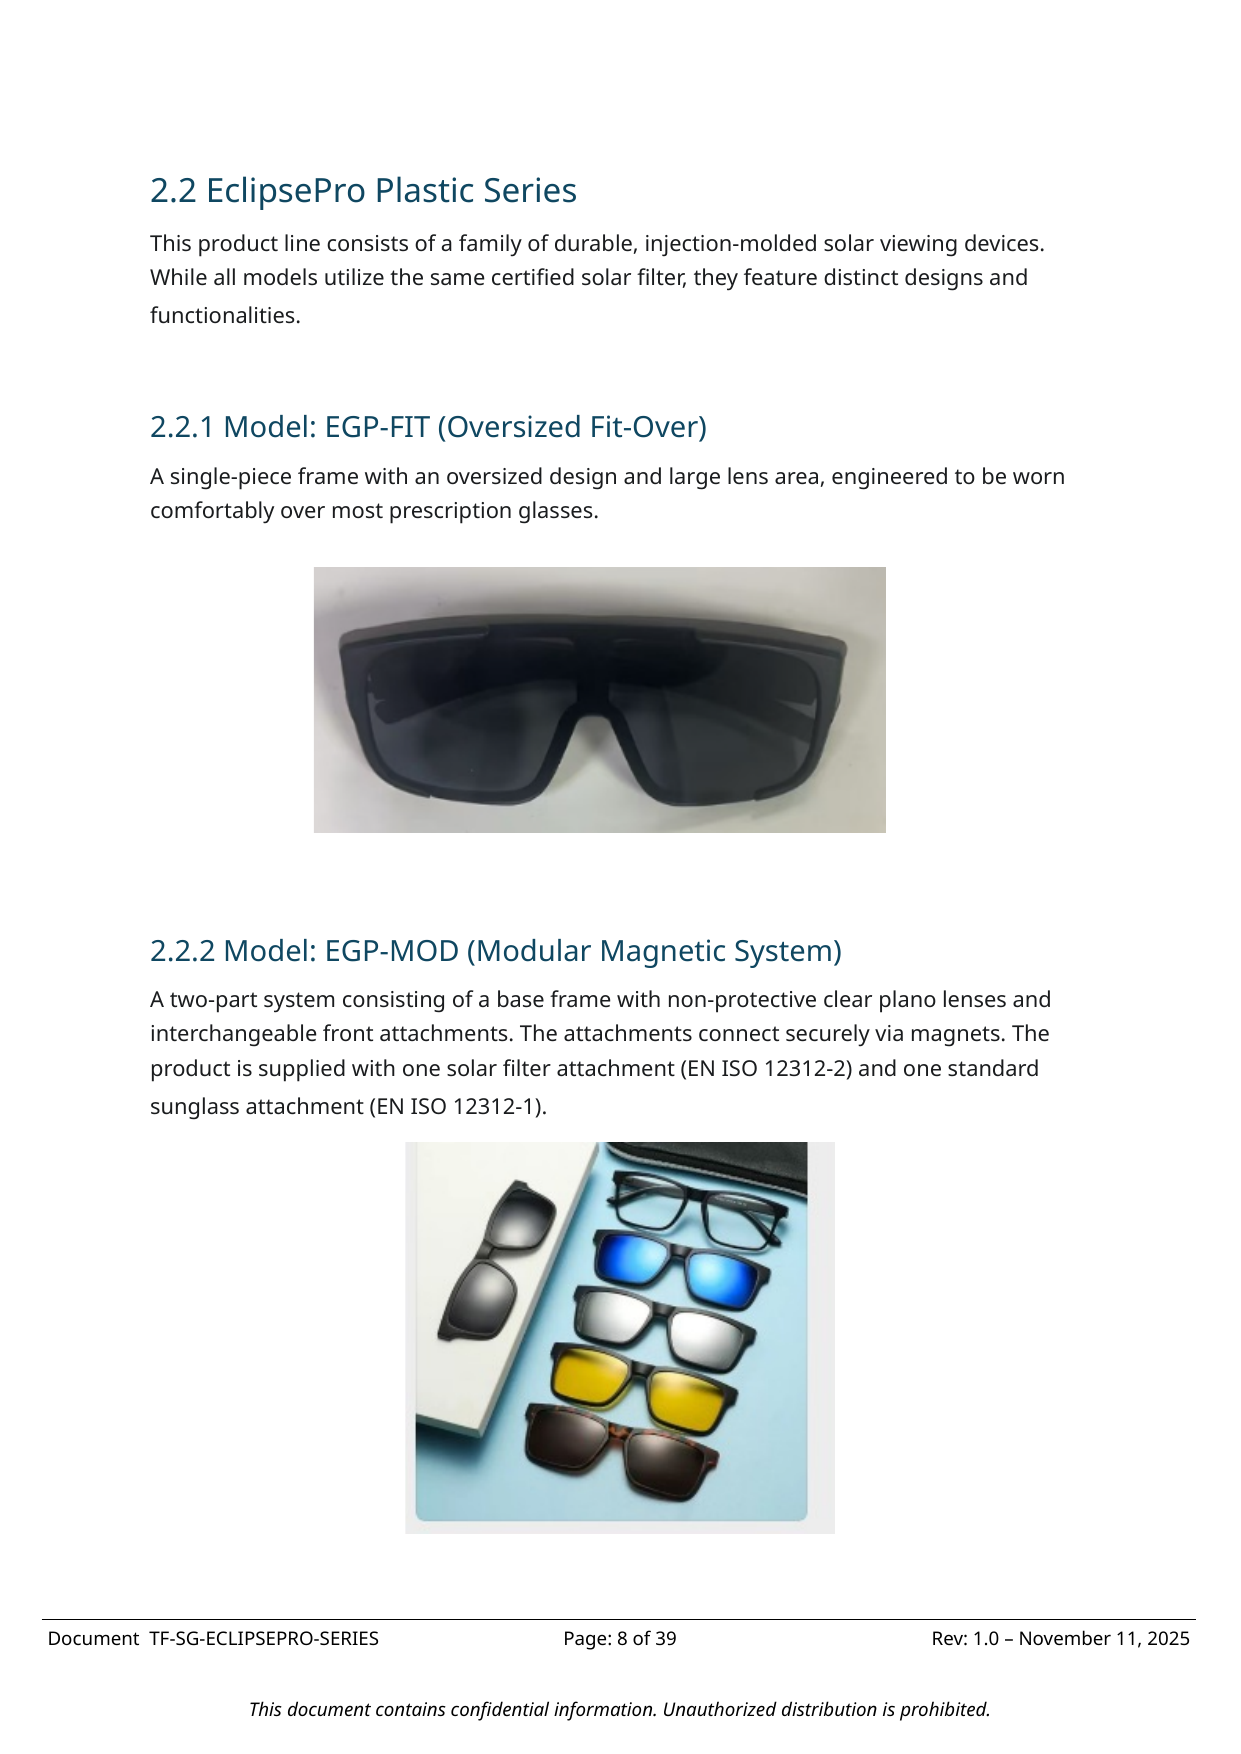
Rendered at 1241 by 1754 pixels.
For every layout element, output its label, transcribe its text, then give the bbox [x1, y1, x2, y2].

text A two-part system consisting of a base frame with non-protective clear plano lenses and interchangeable front attachments. The attachments connect securely via magnets. The product is supplied with one solar filter attachment (EN ISO 12312-2) and one standard sunglass attachment (EN ISO 12312-1). [150, 984, 1090, 1122]
subtitle 2.2 EclipsePro Plastic Series [150, 167, 1090, 212]
subtitle 2.2.2 Model: EGP-MOD (Modular Magnetic System) [150, 930, 1090, 970]
picture [405, 1142, 835, 1534]
text This product line consists of a family of durable, injection-molded solar viewing devices. While all models utilize the same certified solar filter, they feature distinct designs and functionalities. [150, 228, 1090, 331]
text A single-piece frame with an oversized design and large lens area, engineered to be worn comfortably over most prescription glasses. [150, 461, 1090, 564]
subtitle 2.2.1 Model: EGP-FIT (Oversized Fit-Over) [150, 407, 1090, 446]
picture [313, 567, 886, 833]
